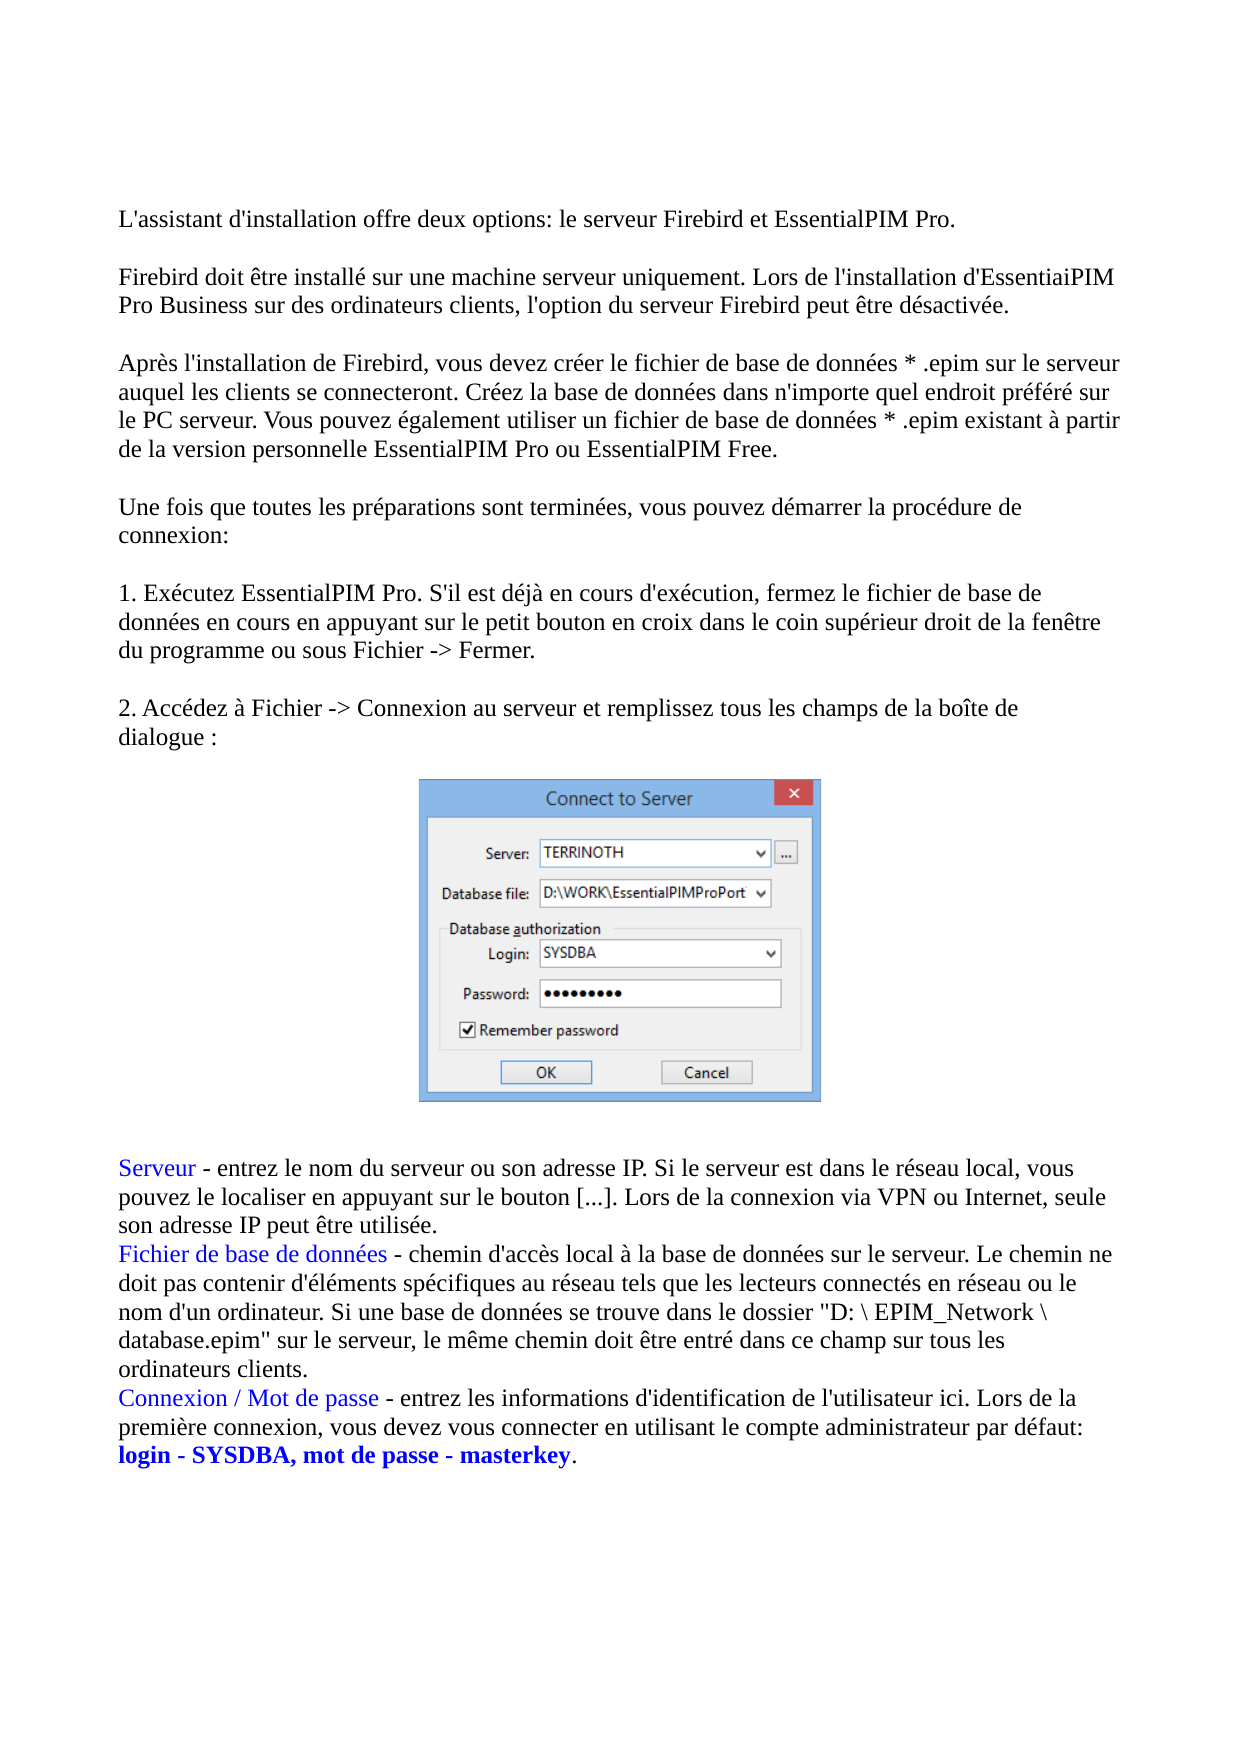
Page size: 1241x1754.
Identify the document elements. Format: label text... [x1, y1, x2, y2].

text L'assistant d'installation offre deux options: le serveur Firebird et EssentialPIM Pro. [118, 204, 1122, 233]
text Serveur - entrez le nom du serveur ou son adresse IP. Si le serveur est dans le réseau local, vous pouvez le localiser en appuyant sur le bouton [...]. Lors de la connexion via VPN ou Internet, seule son adresse IP peut être utilisée. [118, 1153, 1122, 1239]
text Fichier de base de données - chemin d'accès local à la base de données sur le serveur. Le chemin ne doit pas contenir d'éléments spécifiques au réseau tels que les lecteurs connectés en réseau ou le nom d'un ordinateur. Si une base de données se trouve dans le dossier "D: \ EPIM_Network \ database.epim" sur le serveur, le même chemin doit être entré dans ce champ sur tous les ordinateurs clients. [118, 1239, 1122, 1383]
text Connexion / Mot de passe - entrez les informations d'identification de l'utilisateur ici. Lors de la première connexion, vous devez vous connecter en utilisant le compte administrateur par défaut: login - SYSDBA, mot de passe - masterkey. [118, 1383, 1122, 1469]
picture [418, 779, 822, 1102]
text 2. Accédez à Fichier -> Connexion au serveur et remplissez tous les champs de la boîte de dialogue : [118, 693, 1122, 751]
text Après l'installation de Firebird, vous devez créer le fichier de base de données * .epim sur le serveur auquel les clients se connecteront. Créez la base de données dans n'importe quel endroit préféré sur le PC serveur. Vous pouvez également utiliser un fichier de base de données * .epim existant à partir de la version personnelle EssentialPIM Pro ou EssentialPIM Free. [118, 348, 1122, 463]
text Firebird doit être installé sur une machine serveur uniquement. Lors de l'installation d'EssentiaiPIM Pro Business sur des ordinateurs clients, l'option du serveur Firebird peut être désactivée. [118, 262, 1122, 319]
text Une fois que toutes les préparations sont terminées, vous pouvez démarrer la procédure de connexion: [118, 492, 1122, 549]
text 1. Exécutez EssentialPIM Pro. S'il est déjà en cours d'exécution, fermez le fichier de base de données en cours en appuyant sur le petit bouton en croix dans le coin supérieur droit de la fenêtre du programme ou sous Fichier -> Fermer. [118, 578, 1122, 664]
